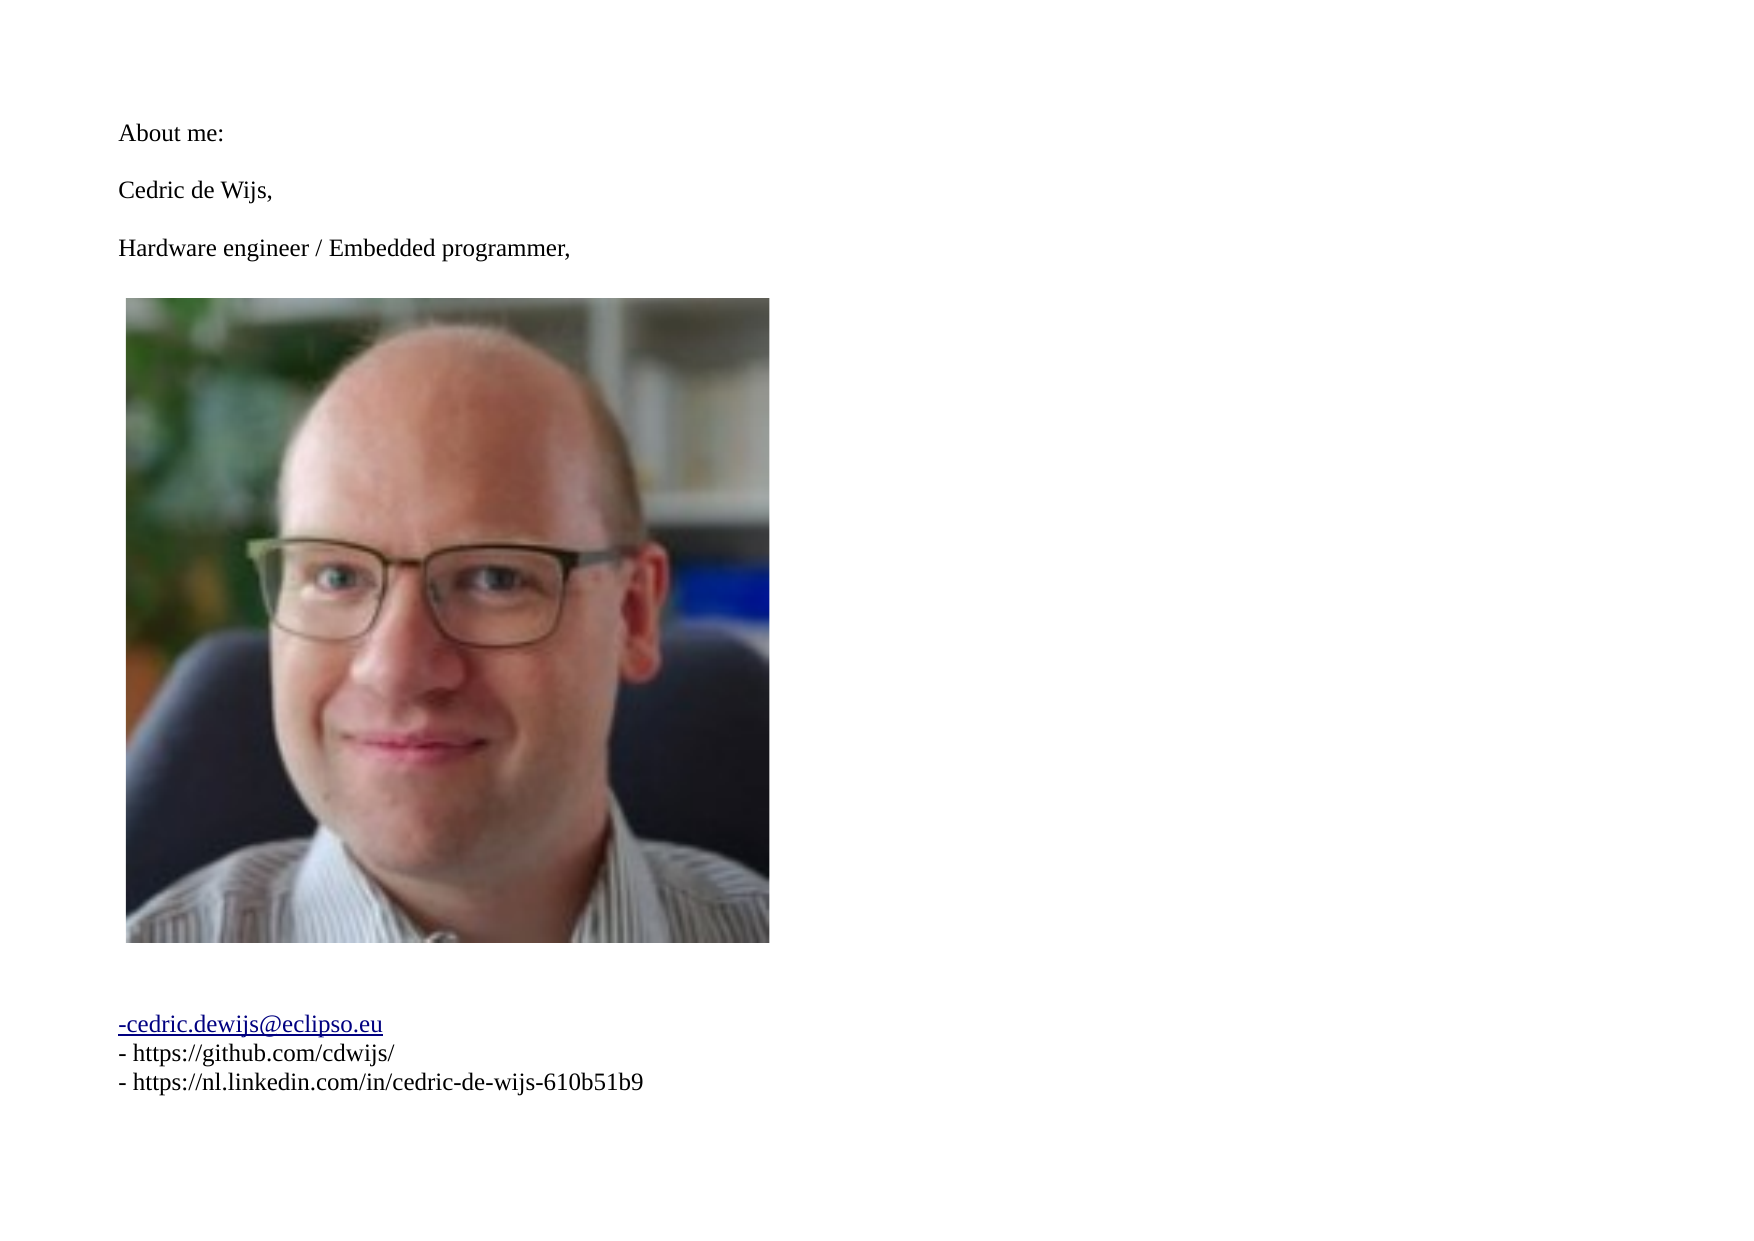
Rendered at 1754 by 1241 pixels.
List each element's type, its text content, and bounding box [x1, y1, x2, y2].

text Cedric de Wijs, [118, 176, 1636, 204]
text -cedric.dewijs@eclipso.eu [118, 1009, 1636, 1038]
text About me: [118, 118, 1636, 147]
text - https://nl.linkedin.com/in/cedric-de-wijs-610b51b9 [118, 1067, 1636, 1096]
text - https://github.com/cdwijs/ [118, 1038, 1636, 1067]
text Hardware engineer / Embedded programmer, [118, 233, 1636, 262]
picture [125, 298, 770, 943]
